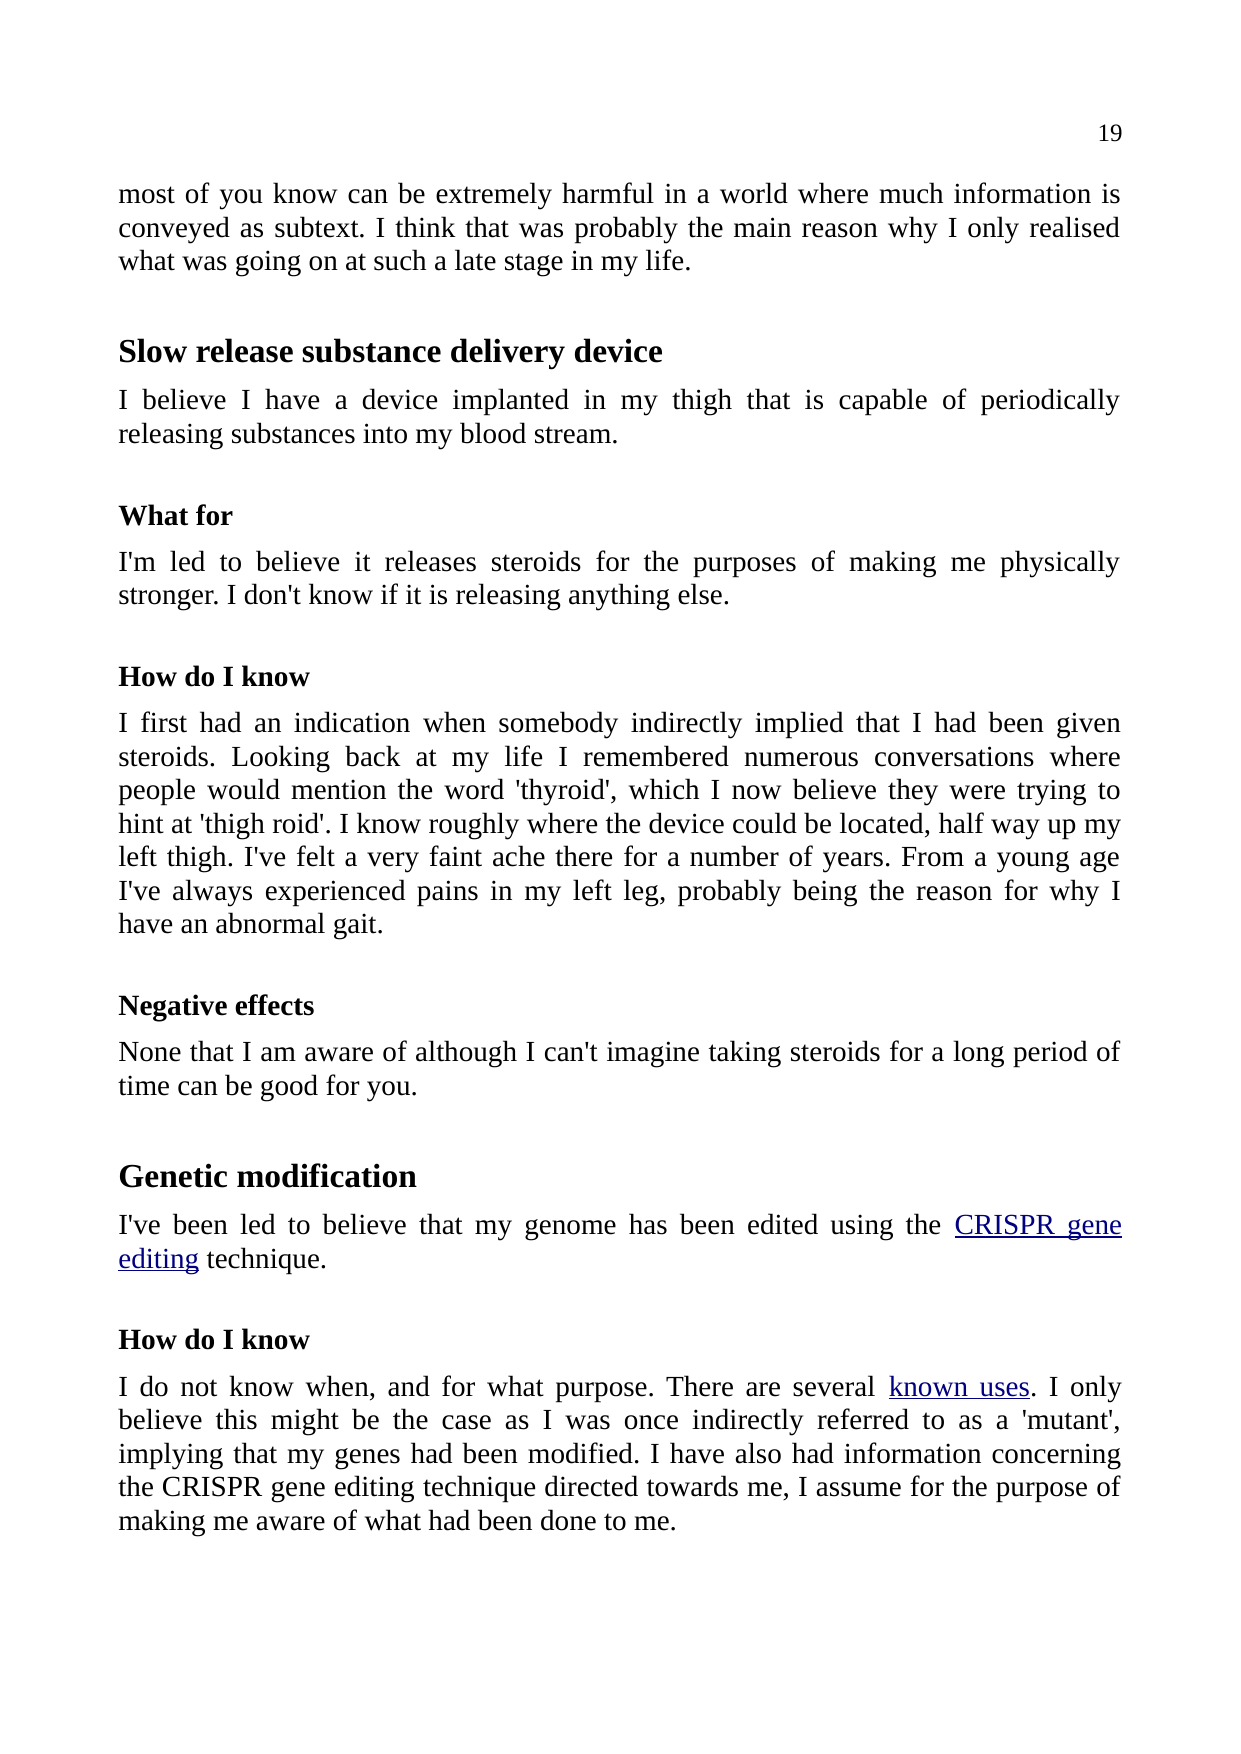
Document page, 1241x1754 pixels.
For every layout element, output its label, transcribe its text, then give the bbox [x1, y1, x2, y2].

subtitle How do I know [118, 659, 1122, 693]
text I've been led to believe that my genome has been edited using the CRISPR gene editing technique. [118, 1207, 1122, 1274]
subtitle Genetic modification [118, 1156, 1122, 1195]
text I believe I have a device implanted in my thigh that is capable of periodically releasing substances into my blood stream. [118, 382, 1122, 449]
text I do not know when, and for what purpose. There are several known uses. I only believe this might be the case as I was once indirectly referred to as a 'mutant', implying that my genes had been modified. I have also had information concerning the CRISPR gene editing technique directed towards me, I assume for the purpose of making me aware of what had been done to me. [118, 1369, 1122, 1536]
subtitle What for [118, 498, 1122, 531]
subtitle Slow release substance delivery device [118, 331, 1122, 370]
text I'm led to believe it releases steroids for the purposes of making me physically stronger. I don't know if it is releasing anything else. [118, 544, 1122, 611]
text most of you know can be extremely harmful in a world where much information is conveyed as subtext. I think that was probably the main reason why I only realised what was going on at such a late stage in my life. [118, 176, 1122, 277]
text I first had an indication when somebody indirectly implied that I had been given steroids. Looking back at my life I remembered numerous conversations where people would mention the word 'thyroid', which I now believe they were trying to hint at 'thigh roid'. I know roughly where the device could be located, half way up my left thigh. I've felt a very faint ache there for a number of years. From a young age I've always experienced pains in my left leg, probably being the reason for why I have an abnormal gait. [118, 705, 1122, 940]
text None that I am aware of although I can't imagine taking steroids for a long period of time can be good for you. [118, 1034, 1122, 1102]
subtitle How do I know [118, 1322, 1122, 1356]
subtitle Negative effects [118, 988, 1122, 1022]
